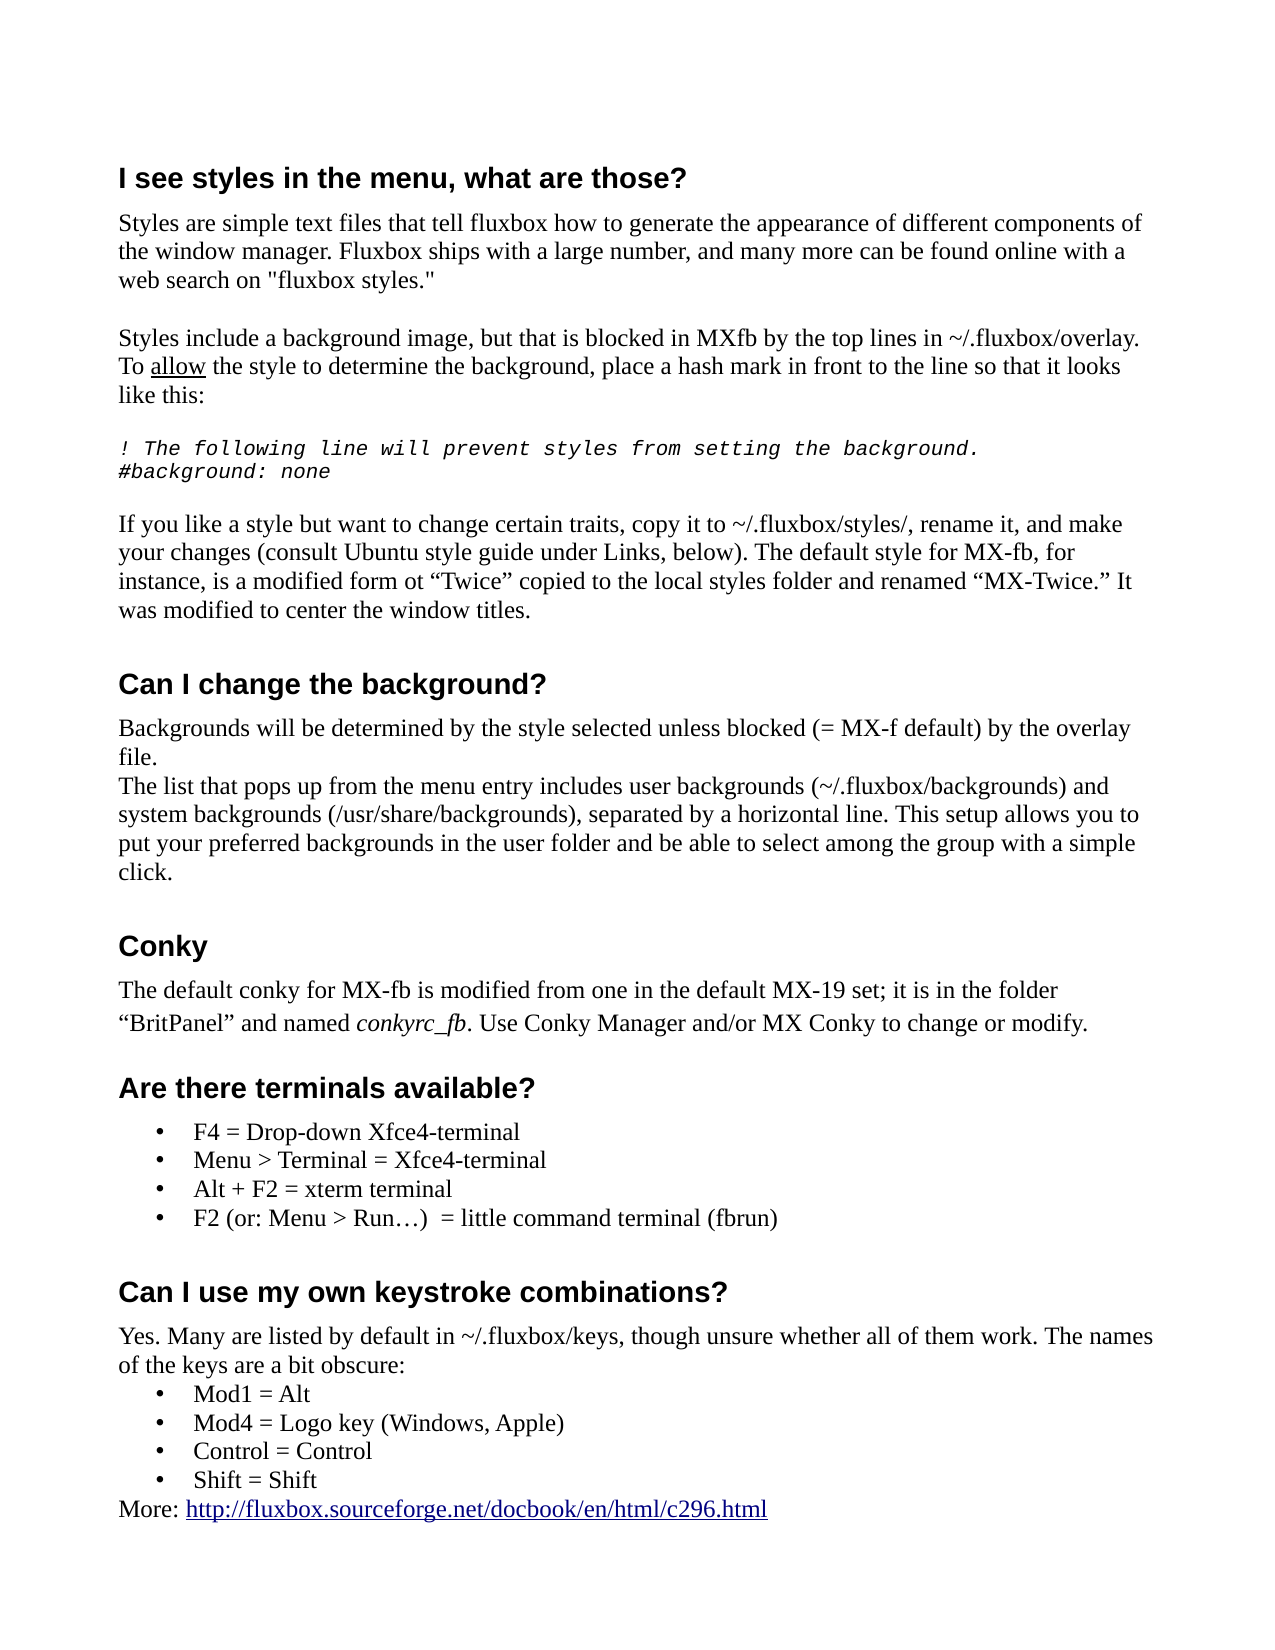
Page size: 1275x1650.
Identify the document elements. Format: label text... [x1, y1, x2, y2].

text Styles include a background image, but that is blocked in MXfb by the top lines in ~/.fluxbox/overlay. To allow the style to determine the background, place a hash mark in front to the line so that it looks like this: [118, 323, 1157, 409]
list Mod4 = Logo key (Windows, Apple) [156, 1408, 1157, 1436]
list Menu > Terminal = Xfce4-terminal [156, 1146, 1157, 1174]
text The list that pops up from the menu entry includes user backgrounds (~/.fluxbox/backgrounds) and system backgrounds (/usr/share/backgrounds), separated by a horizontal line. This setup allows you to put your preferred backgrounds in the user folder and be able to select among the group with a simple click. [118, 771, 1157, 886]
text Styles are simple text files that tell fluxbox how to generate the appearance of different components of the window manager. Fluxbox ships with a large number, and many more can be found online with a web search on "fluxbox styles." [118, 208, 1157, 294]
text #background: none [118, 461, 1157, 485]
subtitle Can I change the background? [118, 667, 1157, 701]
text More: http://fluxbox.sourceforge.net/docbook/en/html/c296.html [118, 1494, 1157, 1523]
list Alt + F2 = xterm terminal [156, 1174, 1157, 1203]
text Backgrounds will be determined by the style selected unless blocked (= MX-f default) by the overlay file. [118, 713, 1157, 771]
list F4 = Drop-down Xfce4-terminal [156, 1117, 1157, 1146]
subtitle Conky [118, 929, 1157, 963]
text ! The following line will prevent styles from setting the background. [118, 438, 1157, 461]
text If you like a style but want to change certain traits, copy it to ~/.fluxbox/styles/, rename it, and make your changes (consult Ubuntu style guide under Links, below). The default style for MX-fb, for instance, is a modified form ot “Twice” copied to the local styles folder and renamed “MX-Twice.” It was modified to center the window titles. [118, 509, 1157, 624]
list F2 (or: Menu > Run…) = little command terminal (fbrun) [156, 1203, 1157, 1232]
subtitle I see styles in the menu, what are those? [118, 161, 1157, 195]
text The default conky for MX-fb is modified from one in the default MX-19 set; it is in the folder “BritPanel” and named conkyrc_fb. Use Conky Manager and/or MX Conky to change or modify. [118, 975, 1157, 1037]
list Shift = Shift [156, 1465, 1157, 1494]
list Control = Control [156, 1436, 1157, 1465]
text Yes. Many are listed by default in ~/.fluxbox/keys, though unsure whether all of them work. The names of the keys are a bit obscure: [118, 1321, 1157, 1379]
list Mod1 = Alt [156, 1379, 1157, 1408]
subtitle Can I use my own keystroke combinations? [118, 1275, 1157, 1309]
subtitle Are there terminals available? [118, 1071, 1157, 1104]
